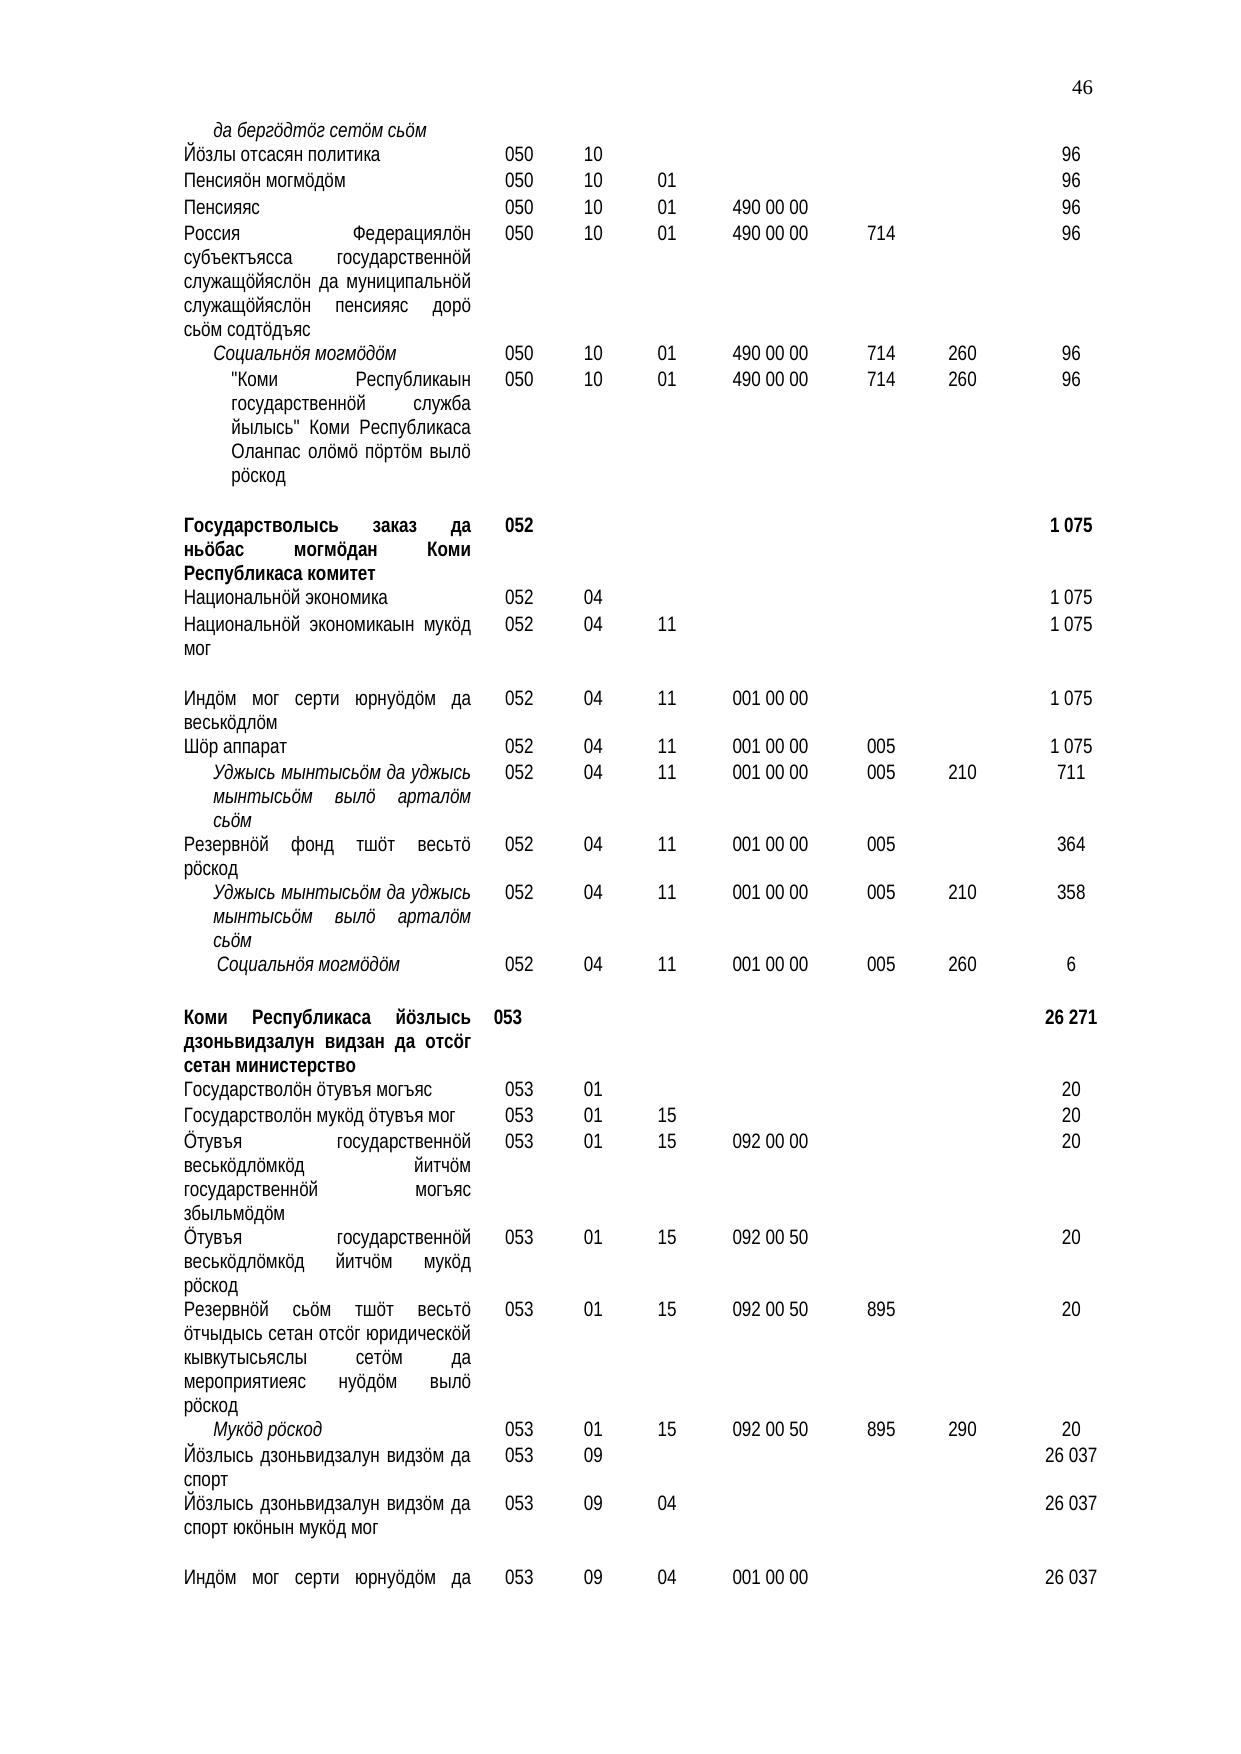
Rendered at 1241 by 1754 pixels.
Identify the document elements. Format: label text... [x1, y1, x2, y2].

table_cell 26 271 [999, 1005, 1143, 1076]
table_cell 052 [482, 880, 556, 952]
table_cell [837, 1565, 925, 1592]
table_cell 092 00 50 [704, 1297, 837, 1417]
table_cell 04 [556, 880, 630, 952]
table_cell [630, 514, 704, 585]
table_cell Пенсияöн могмöдöм [172, 169, 482, 195]
table_cell 260 [925, 341, 999, 367]
table_cell [999, 487, 1143, 513]
table_cell [925, 169, 999, 195]
table_cell 052 [482, 952, 556, 978]
table_cell 01 [630, 341, 704, 367]
table_cell [925, 487, 999, 513]
table_cell [1143, 686, 1217, 734]
table_cell [1143, 1076, 1217, 1103]
table_cell 290 [925, 1417, 999, 1443]
table_cell 15 [630, 1103, 704, 1129]
table_cell [556, 118, 630, 142]
table_cell Национальнöй экономика [172, 585, 482, 612]
table_cell Öтувъя государственнöй веськöдлöмкöд йитчöм государственнöй могъяс збыльмöдöм [172, 1129, 482, 1225]
table_cell 050 [482, 367, 556, 487]
table_cell да бергöдтöг сетöм сьöм [172, 118, 482, 142]
table_cell Государстволöн öтувъя могъяс [172, 1076, 482, 1103]
table_cell [1143, 832, 1217, 880]
table_cell Йöзлысь дзоньвидзалун видзöм да спорт юкöнын мукöд мог [172, 1491, 482, 1539]
table_cell 092 00 50 [704, 1417, 837, 1443]
table_cell 895 [837, 1297, 925, 1417]
table_cell [925, 514, 999, 585]
table_cell 10 [556, 367, 630, 487]
table_cell 01 [630, 367, 704, 487]
table_cell [556, 487, 630, 513]
table_cell 711 [999, 760, 1143, 832]
table_cell Резервнöй фонд тшöт весьтö рöскод [172, 832, 482, 880]
table_cell 20 [999, 1103, 1143, 1129]
table_cell 01 [630, 195, 704, 221]
table_cell [1143, 514, 1217, 585]
table_cell [556, 1539, 630, 1565]
table_cell [556, 1005, 630, 1076]
table_cell [837, 142, 925, 168]
table_cell [482, 660, 556, 686]
table_cell Коми Республикаса йöзлысь дзоньвидзалун видзан да отсöг сетан министерство [172, 1005, 482, 1076]
table_cell [1143, 585, 1217, 612]
table_cell [1143, 1539, 1217, 1565]
table_cell 092 00 50 [704, 1225, 837, 1297]
table_cell Социальнöя могмöдöм [172, 952, 482, 978]
table_cell 005 [837, 880, 925, 952]
table_cell [172, 1539, 482, 1565]
table_cell 96 [999, 367, 1143, 487]
table_cell [630, 118, 704, 142]
table_cell 714 [837, 221, 925, 341]
table_cell 10 [556, 341, 630, 367]
table_cell [925, 1539, 999, 1565]
table_cell 96 [999, 142, 1143, 168]
table_cell Государстволöн мукöд öтувъя мог [172, 1103, 482, 1129]
table_cell [1143, 612, 1217, 659]
table_cell 1 075 [999, 734, 1143, 760]
table_cell 26 037 [999, 1491, 1143, 1539]
table_cell Россия Федерациялöн субъектъясса государственнöй служащöйяслöн да муниципальнöй служащöйяслöн пенсияяс дорö сьöм содтöдъяс [172, 221, 482, 341]
table_cell [704, 585, 837, 612]
table_cell Öтувъя государственнöй веськöдлöмкöд йитчöм мукöд рöскод [172, 1225, 482, 1297]
table_cell [704, 1076, 837, 1103]
table_cell [172, 487, 482, 513]
table_cell [925, 1565, 999, 1592]
table_cell [1143, 1129, 1217, 1225]
table_cell [837, 1225, 925, 1297]
table_cell 358 [999, 880, 1143, 952]
table_cell [837, 1076, 925, 1103]
table_cell [1143, 760, 1217, 832]
table_cell [1143, 195, 1217, 221]
table_cell Государстволысь заказ да ньöбас могмöдан Коми Республикаса комитет [172, 514, 482, 585]
table_cell 210 [925, 880, 999, 952]
table_cell 260 [925, 952, 999, 978]
table_cell [704, 1539, 837, 1565]
table_cell 053 [482, 1417, 556, 1443]
table_cell 04 [556, 760, 630, 832]
table_cell 6 [999, 952, 1143, 978]
table_cell [630, 585, 704, 612]
table_cell 01 [556, 1103, 630, 1129]
table_cell 04 [630, 1491, 704, 1539]
table_cell 26 037 [999, 1565, 1143, 1592]
table_cell [925, 1129, 999, 1225]
table_cell 10 [556, 221, 630, 341]
table_cell [925, 686, 999, 734]
table_cell [556, 514, 630, 585]
table_cell [556, 978, 630, 1004]
table_cell [630, 1076, 704, 1103]
table_cell [925, 978, 999, 1004]
table_cell 001 00 00 [704, 952, 837, 978]
table_cell 001 00 00 [704, 832, 837, 880]
table_cell 490 00 00 [704, 195, 837, 221]
table_cell 09 [556, 1491, 630, 1539]
table_cell [837, 585, 925, 612]
table_cell [837, 1491, 925, 1539]
table_cell 11 [630, 880, 704, 952]
table_cell 052 [482, 832, 556, 880]
table_cell 11 [630, 760, 704, 832]
table_cell 210 [925, 760, 999, 832]
table_cell 01 [556, 1417, 630, 1443]
table_cell 053 [482, 1443, 556, 1491]
table_cell 10 [556, 142, 630, 168]
table_cell [925, 195, 999, 221]
table_cell [1143, 142, 1217, 168]
table_cell [837, 1103, 925, 1129]
table_cell 11 [630, 734, 704, 760]
table_cell [837, 1443, 925, 1491]
table_cell [482, 118, 556, 142]
table_cell [1143, 1005, 1217, 1076]
table_cell 050 [482, 195, 556, 221]
table_cell 11 [630, 832, 704, 880]
table_cell Йöзлысь дзоньвидзалун видзöм да спорт [172, 1443, 482, 1491]
table_cell [1143, 169, 1217, 195]
table_cell 15 [630, 1225, 704, 1297]
table_cell 053 [482, 1076, 556, 1103]
table_cell 96 [999, 221, 1143, 341]
table_cell [1143, 487, 1217, 513]
table_cell [630, 1443, 704, 1491]
table_cell 96 [999, 195, 1143, 221]
table_cell [630, 142, 704, 168]
table_cell 052 [482, 612, 556, 659]
table_cell 04 [556, 734, 630, 760]
table_cell [837, 1005, 925, 1076]
table_cell [1143, 952, 1217, 978]
table_cell 04 [556, 612, 630, 659]
table_cell [999, 118, 1143, 142]
table_cell 10 [556, 195, 630, 221]
table_cell 050 [482, 142, 556, 168]
table_cell [837, 686, 925, 734]
table_cell 20 [999, 1129, 1143, 1225]
table_cell 050 [482, 169, 556, 195]
table_cell [837, 118, 925, 142]
table_cell 1 075 [999, 686, 1143, 734]
table_cell 714 [837, 341, 925, 367]
table_cell [704, 1443, 837, 1491]
table_cell 09 [556, 1443, 630, 1491]
table_cell 053 [482, 1103, 556, 1129]
table_cell [630, 1539, 704, 1565]
table_cell [1143, 734, 1217, 760]
table_cell 96 [999, 169, 1143, 195]
table_cell 1 075 [999, 585, 1143, 612]
table_cell 364 [999, 832, 1143, 880]
table_cell Мукöд рöскод [172, 1417, 482, 1443]
table_cell [704, 487, 837, 513]
table_cell [925, 660, 999, 686]
table_cell [556, 660, 630, 686]
table_cell 714 [837, 367, 925, 487]
table_cell 052 [482, 514, 556, 585]
table_cell 001 00 00 [704, 1565, 837, 1592]
table_cell 260 [925, 367, 999, 487]
table_cell 04 [556, 952, 630, 978]
table_cell [1143, 118, 1217, 142]
table_cell [925, 1443, 999, 1491]
table_cell Шöр аппарат [172, 734, 482, 760]
table_cell 092 00 00 [704, 1129, 837, 1225]
table_cell Пенсияяс [172, 195, 482, 221]
table_cell [482, 487, 556, 513]
table_cell [925, 118, 999, 142]
table_cell [925, 1225, 999, 1297]
table_cell [704, 1005, 837, 1076]
table_cell 050 [482, 341, 556, 367]
table_cell 15 [630, 1129, 704, 1225]
table_cell [837, 1539, 925, 1565]
table_cell Индöм мог серти юрнуöдöм да веськöдлöм [172, 686, 482, 734]
table_cell [837, 487, 925, 513]
table_cell 001 00 00 [704, 734, 837, 760]
table_cell 01 [556, 1297, 630, 1417]
table_cell 490 00 00 [704, 221, 837, 341]
table_cell [1143, 221, 1217, 341]
table_cell 01 [556, 1076, 630, 1103]
table_cell [1143, 1417, 1217, 1443]
table_cell [630, 1005, 704, 1076]
table_cell 01 [630, 221, 704, 341]
table_cell 04 [556, 832, 630, 880]
table_cell [837, 612, 925, 659]
table_cell 490 00 00 [704, 341, 837, 367]
table_cell [1143, 1297, 1217, 1417]
table_cell [837, 978, 925, 1004]
table_cell 11 [630, 612, 704, 659]
table_cell 01 [630, 169, 704, 195]
table_cell [704, 1491, 837, 1539]
table_cell 001 00 00 [704, 686, 837, 734]
table_cell 26 037 [999, 1443, 1143, 1491]
table_cell 1 075 [999, 612, 1143, 659]
table_cell 005 [837, 952, 925, 978]
table_cell [925, 1491, 999, 1539]
table_cell 15 [630, 1417, 704, 1443]
table_cell 001 00 00 [704, 880, 837, 952]
table_cell [925, 585, 999, 612]
table_cell 10 [556, 169, 630, 195]
table_cell [1143, 1103, 1217, 1129]
table_cell Резервнöй сьöм тшöт весьтö öтчыдысь сетан отсöг юридическöй кывкутысьяслы сетöм да мероприятиеяс нуöдöм вылö рöскод [172, 1297, 482, 1417]
table_cell [837, 1129, 925, 1225]
table_cell 20 [999, 1417, 1143, 1443]
table_cell 053 [482, 1565, 556, 1592]
table_cell [999, 1539, 1143, 1565]
table_cell [999, 978, 1143, 1004]
table_cell Уджысь мынтысьöм да уджысь мынтысьöм вылö арталöм сьöм [172, 760, 482, 832]
table_cell [482, 978, 556, 1004]
table_cell [704, 978, 837, 1004]
table_cell 053 [482, 1005, 556, 1076]
table_cell 20 [999, 1076, 1143, 1103]
table_cell 20 [999, 1225, 1143, 1297]
table_cell [704, 142, 837, 168]
table_cell [704, 660, 837, 686]
table_cell 052 [482, 734, 556, 760]
table_cell 895 [837, 1417, 925, 1443]
table_cell [172, 978, 482, 1004]
table_cell [704, 118, 837, 142]
table_cell [1143, 1491, 1217, 1539]
table_cell 01 [556, 1129, 630, 1225]
table_cell [704, 1103, 837, 1129]
table_cell [1143, 367, 1217, 487]
table_cell [630, 978, 704, 1004]
table_cell 053 [482, 1491, 556, 1539]
table_cell [999, 660, 1143, 686]
table_cell 04 [630, 1565, 704, 1592]
table_cell Индöм мог серти юрнуöдöм да [172, 1565, 482, 1592]
table_cell [925, 612, 999, 659]
table_cell Социальнöя могмöдöм [172, 341, 482, 367]
table_cell [630, 660, 704, 686]
table_cell 09 [556, 1565, 630, 1592]
table_cell 15 [630, 1297, 704, 1417]
table_cell [925, 221, 999, 341]
table_cell Национальнöй экономикаын мукöд мог [172, 612, 482, 659]
table_cell [1143, 1225, 1217, 1297]
table_cell [837, 660, 925, 686]
table_cell 04 [556, 585, 630, 612]
table_cell [704, 612, 837, 659]
table_cell [925, 1005, 999, 1076]
table_cell 052 [482, 760, 556, 832]
table_cell 001 00 00 [704, 760, 837, 832]
table_cell 04 [556, 686, 630, 734]
table_cell 052 [482, 686, 556, 734]
table_cell 96 [999, 341, 1143, 367]
table_cell [837, 169, 925, 195]
table_cell 053 [482, 1297, 556, 1417]
table_cell [482, 1539, 556, 1565]
table_cell 052 [482, 585, 556, 612]
table_cell 01 [556, 1225, 630, 1297]
table_cell [1143, 1565, 1217, 1592]
table_cell [925, 734, 999, 760]
table_cell 053 [482, 1129, 556, 1225]
table_cell [630, 487, 704, 513]
table_cell [1143, 880, 1217, 952]
table_cell 050 [482, 221, 556, 341]
table_cell 490 00 00 [704, 367, 837, 487]
table_cell 11 [630, 952, 704, 978]
table_cell 005 [837, 832, 925, 880]
table_cell [704, 169, 837, 195]
table_cell 20 [999, 1297, 1143, 1417]
table_cell [1143, 660, 1217, 686]
table_cell [1143, 341, 1217, 367]
table_cell [1143, 1443, 1217, 1491]
table_cell [837, 195, 925, 221]
table_cell [925, 1076, 999, 1103]
table_cell [1143, 978, 1217, 1004]
table_cell 11 [630, 686, 704, 734]
table_cell [925, 1297, 999, 1417]
table_cell [925, 832, 999, 880]
table_cell [925, 142, 999, 168]
table_cell [837, 514, 925, 585]
table_cell "Коми Республикаын государственнöй служба йылысь" Коми Республикаса Оланпас олöмö пöртöм вылö рöскод [172, 367, 482, 487]
table_cell 053 [482, 1225, 556, 1297]
table_cell [925, 1103, 999, 1129]
table_cell 1 075 [999, 514, 1143, 585]
table_cell 005 [837, 760, 925, 832]
table_cell [172, 660, 482, 686]
table_cell [704, 514, 837, 585]
table_cell Йöзлы отсасян политика [172, 142, 482, 168]
table_cell Уджысь мынтысьöм да уджысь мынтысьöм вылö арталöм сьöм [172, 880, 482, 952]
table_cell 005 [837, 734, 925, 760]
